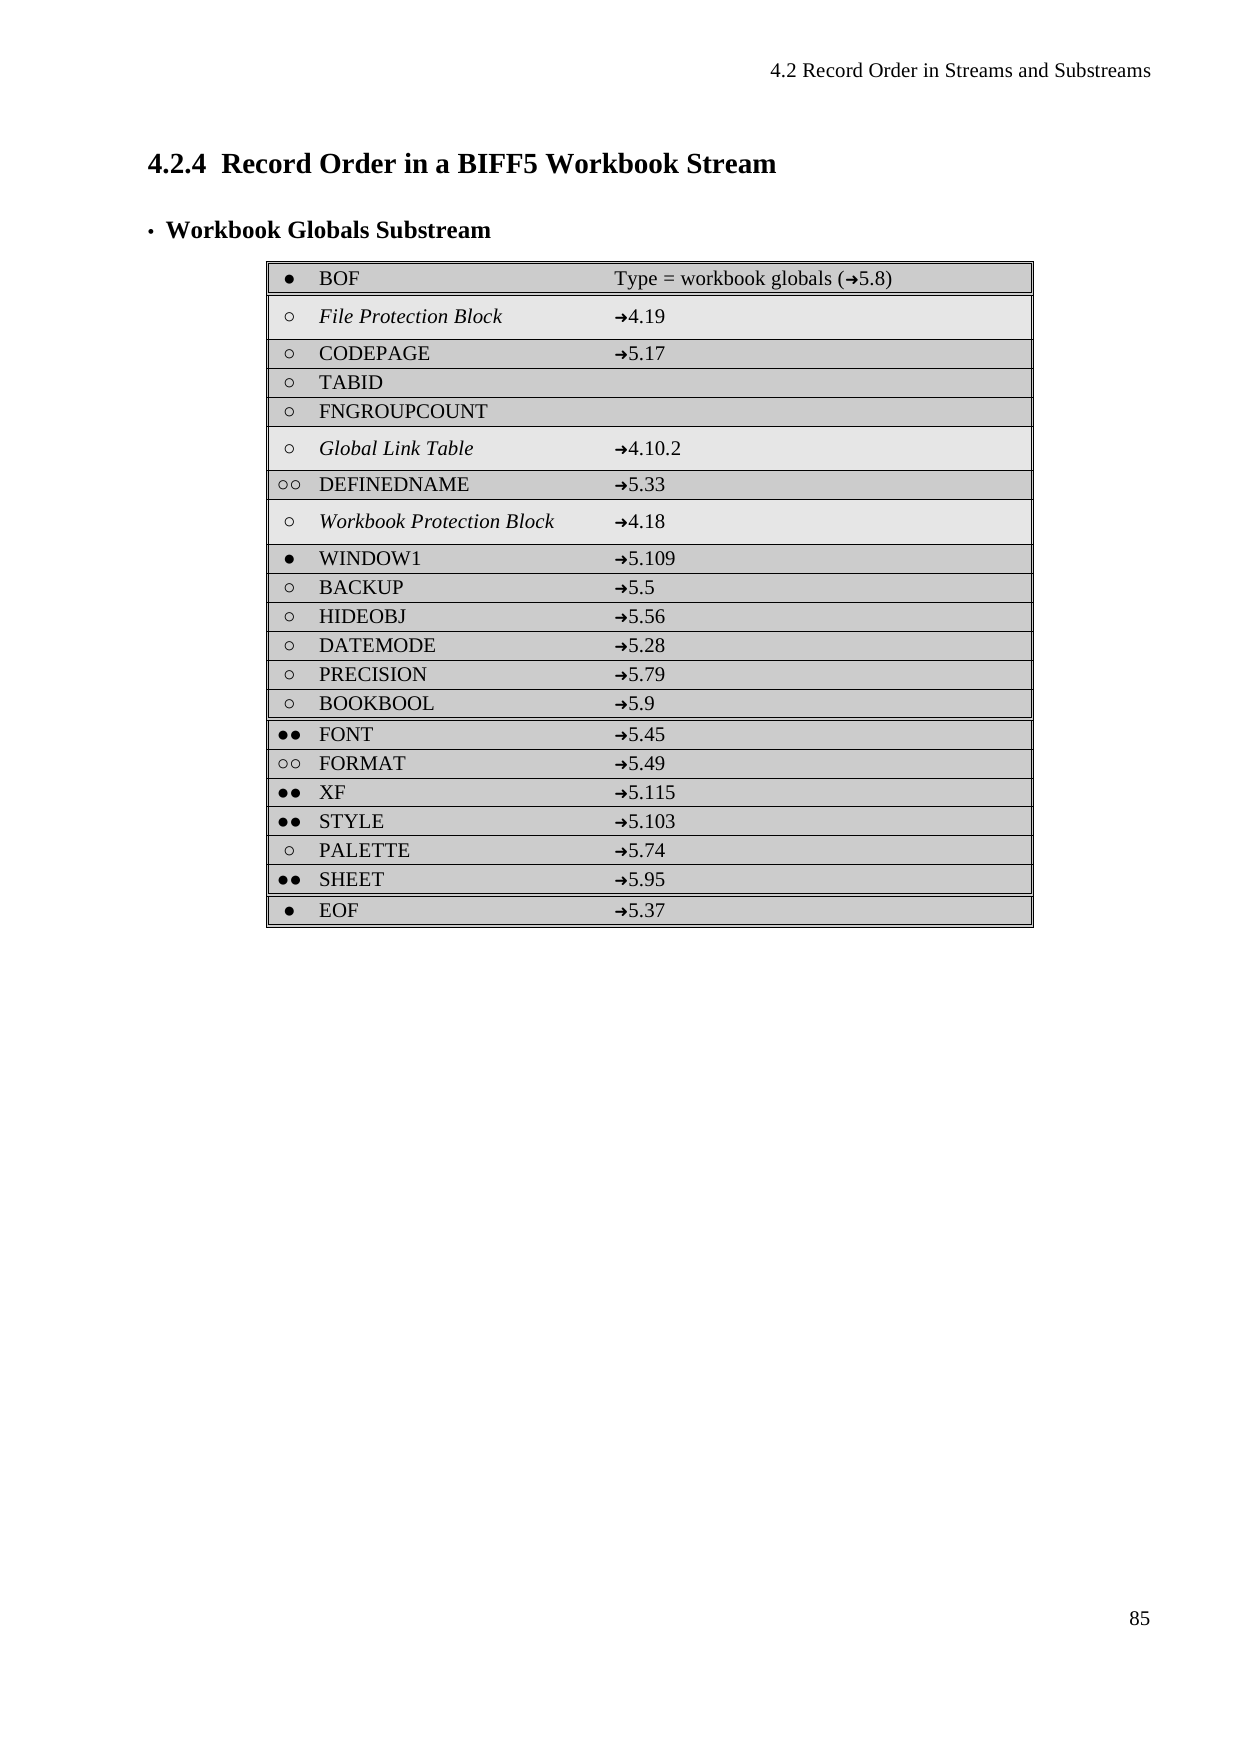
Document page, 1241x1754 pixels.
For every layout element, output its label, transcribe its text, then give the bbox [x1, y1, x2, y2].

table_cell ➜5.115 [605, 779, 1031, 806]
table_cell ○ [269, 574, 310, 602]
table_cell DEFINEDNAME [310, 471, 605, 499]
table_cell ➜5.95 [605, 865, 1031, 893]
table_cell HIDEOBJ [310, 603, 605, 631]
table_cell ○ [269, 603, 310, 631]
table_cell ○ [269, 369, 310, 397]
table_cell Global Link Table [310, 427, 605, 470]
table_cell ➜5.17 [605, 340, 1031, 368]
table_cell ➜4.19 [605, 296, 1031, 339]
table_cell ➜5.74 [605, 836, 1031, 864]
table_cell FORMAT [310, 750, 605, 778]
table_header BOF [310, 264, 605, 292]
table_cell ➜4.10.2 [605, 427, 1031, 470]
table_cell ➜5.33 [605, 471, 1031, 499]
table_cell ➜5.28 [605, 632, 1031, 660]
table_cell PALETTE [310, 836, 605, 864]
table_header ● [269, 264, 310, 292]
list Workbook Globals Substream [148, 216, 1152, 243]
table_cell ➜5.5 [605, 574, 1031, 602]
table_cell ○○ [269, 471, 310, 499]
table_cell FONT [310, 721, 605, 749]
table_cell ➜5.37 [605, 897, 1031, 924]
table_cell [605, 398, 1031, 426]
table_cell ➜5.109 [605, 545, 1031, 573]
table_cell EOF [310, 897, 605, 924]
table_cell File Protection Block [310, 296, 605, 339]
table_cell ●● [269, 721, 310, 749]
table_cell WINDOW1 [310, 545, 605, 573]
table_cell TABID [310, 369, 605, 397]
table_cell ○ [269, 661, 310, 689]
table_cell ○ [269, 340, 310, 368]
table_cell ➜5.49 [605, 750, 1031, 778]
table_cell Workbook Protection Block [310, 500, 605, 544]
table_cell DATEMODE [310, 632, 605, 660]
table_cell BACKUP [310, 574, 605, 602]
table_cell [605, 369, 1031, 397]
table_cell ➜4.18 [605, 500, 1031, 544]
table_cell ➜5.79 [605, 661, 1031, 689]
table_cell ●● [269, 779, 310, 806]
table_cell PRECISION [310, 661, 605, 689]
table_cell ●● [269, 865, 310, 893]
table_cell BOOKBOOL [310, 690, 605, 717]
table_cell ○ [269, 836, 310, 864]
table_cell ● [269, 897, 310, 924]
table_cell ○ [269, 690, 310, 717]
subtitle Record Order in a BIFF5 Workbook Stream [148, 148, 1152, 180]
table_cell FNGROUPCOUNT [310, 398, 605, 426]
table_cell ○ [269, 398, 310, 426]
table_cell SHEET [310, 865, 605, 893]
table_cell XF [310, 779, 605, 806]
table_header Type = workbook globals (➜5.8) [605, 264, 1031, 292]
table_cell CODEPAGE [310, 340, 605, 368]
table_cell ➜5.45 [605, 721, 1031, 749]
table_cell ➜5.103 [605, 807, 1031, 835]
table_cell STYLE [310, 807, 605, 835]
table_cell ○ [269, 632, 310, 660]
table_cell ●● [269, 807, 310, 835]
table_cell ○ [269, 500, 310, 544]
table_cell ○○ [269, 750, 310, 778]
table_cell ● [269, 545, 310, 573]
table_cell ➜5.9 [605, 690, 1031, 717]
table_cell ➜5.56 [605, 603, 1031, 631]
table_cell ○ [269, 427, 310, 470]
table_cell ○ [269, 296, 310, 339]
